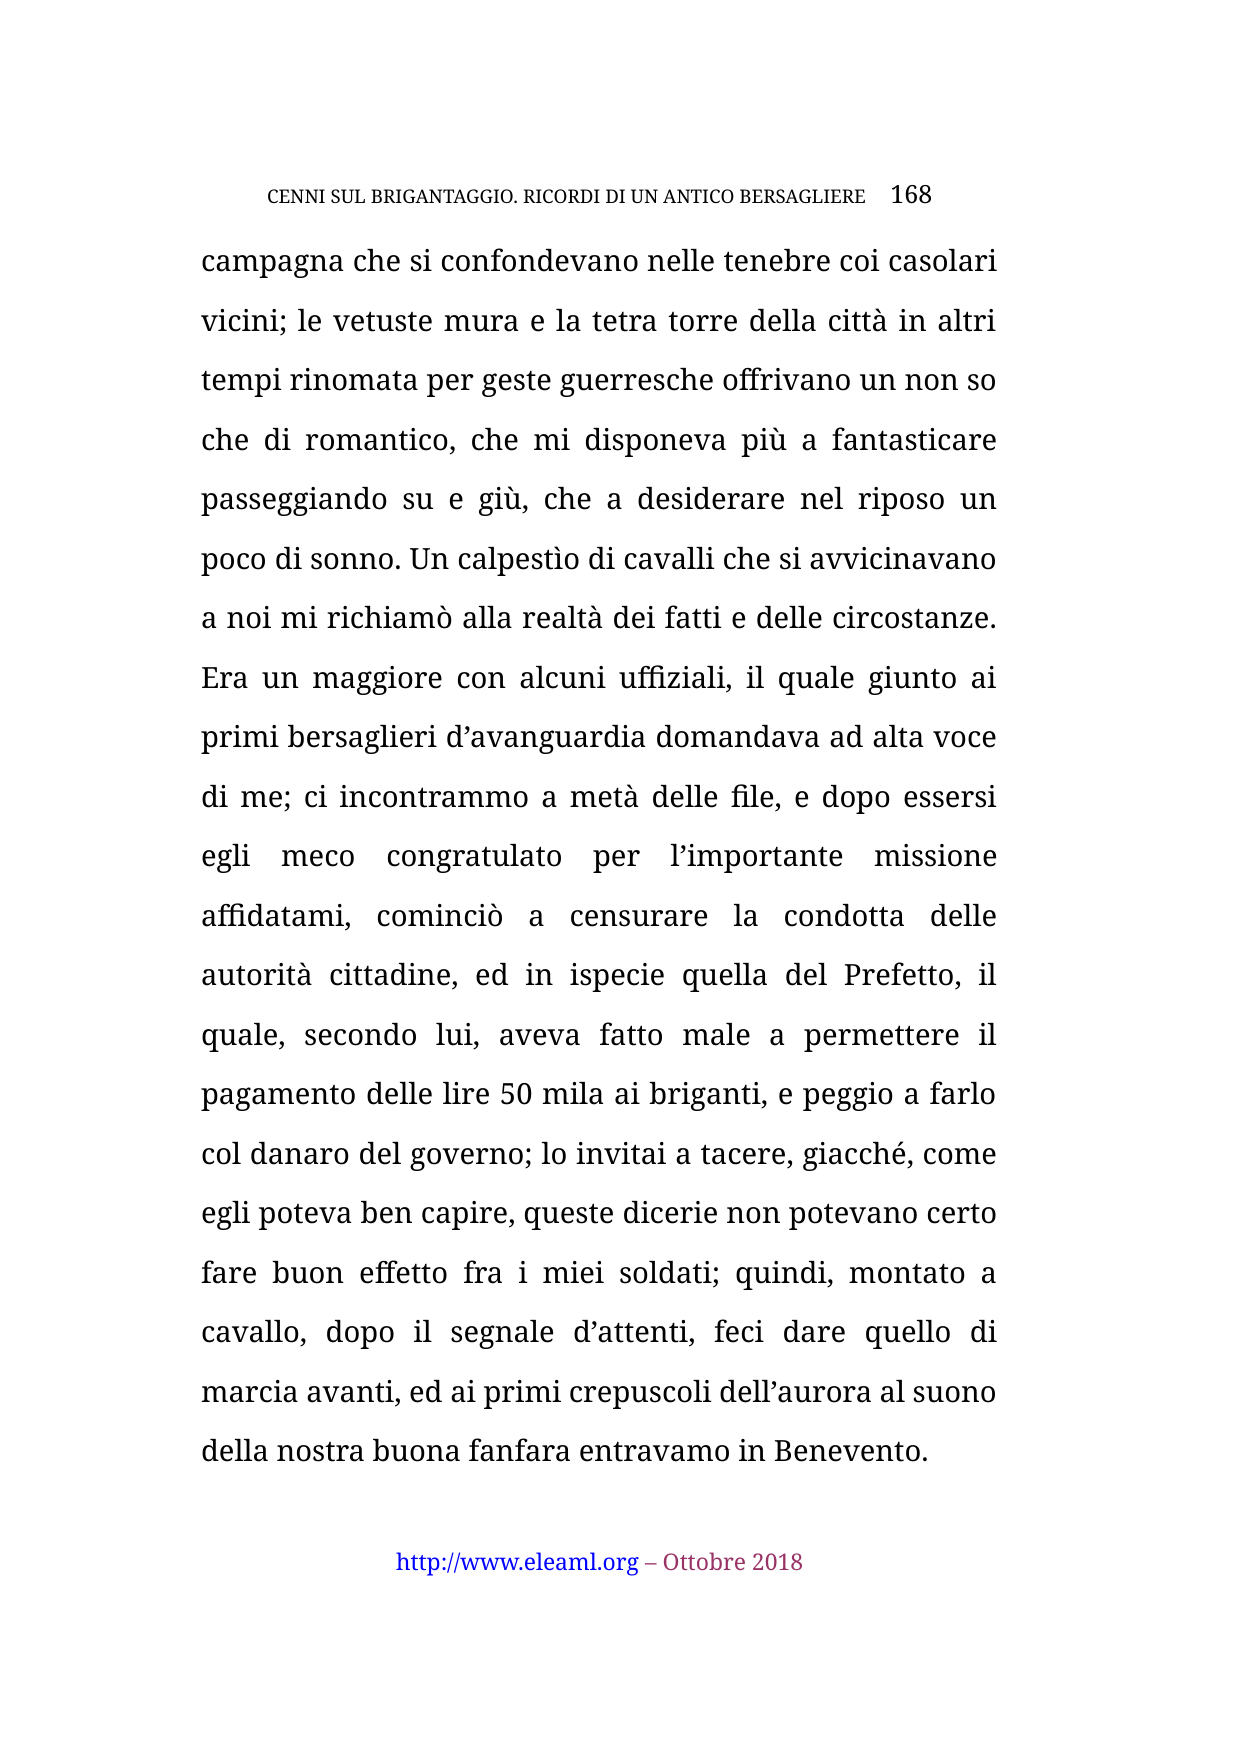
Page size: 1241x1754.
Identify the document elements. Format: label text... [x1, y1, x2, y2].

text campagna che si confondevano nelle tenebre coi casolari vicini; le vetuste mura e la tetra torre della città in altri tempi rinomata per geste guerresche offrivano un non so che di romantico, che mi disponeva più a fantasticare passeggiando su e giù, che a desiderare nel riposo un poco di sonno. Un calpestìo di cavalli che si avvicinavano a noi mi richiamò alla realtà dei fatti e delle circostanze. Era un maggiore con alcuni uffiziali, il quale giunto ai primi bersaglieri d’avanguardia domandava ad alta voce di me; ci incontrammo a metà delle file, e dopo essersi egli meco congratulato per l’importante missione affidatami, cominciò a censurare la condotta delle autorità cittadine, ed in ispecie quella del Prefetto, il quale, secondo lui, aveva fatto male a permettere il pagamento delle lire 50 mila ai briganti, e peggio a farlo col danaro del governo; lo invitai a tacere, giacché, come egli poteva ben capire, queste dicerie non potevano certo fare buon effetto fra i miei soldati; quindi, montato a cavallo, dopo il segnale d’attenti, feci dare quello di marcia avanti, ed ai primi crepuscoli dell’aurora al suono della nostra buona fanfara entravamo in Benevento. [201, 241, 998, 1470]
